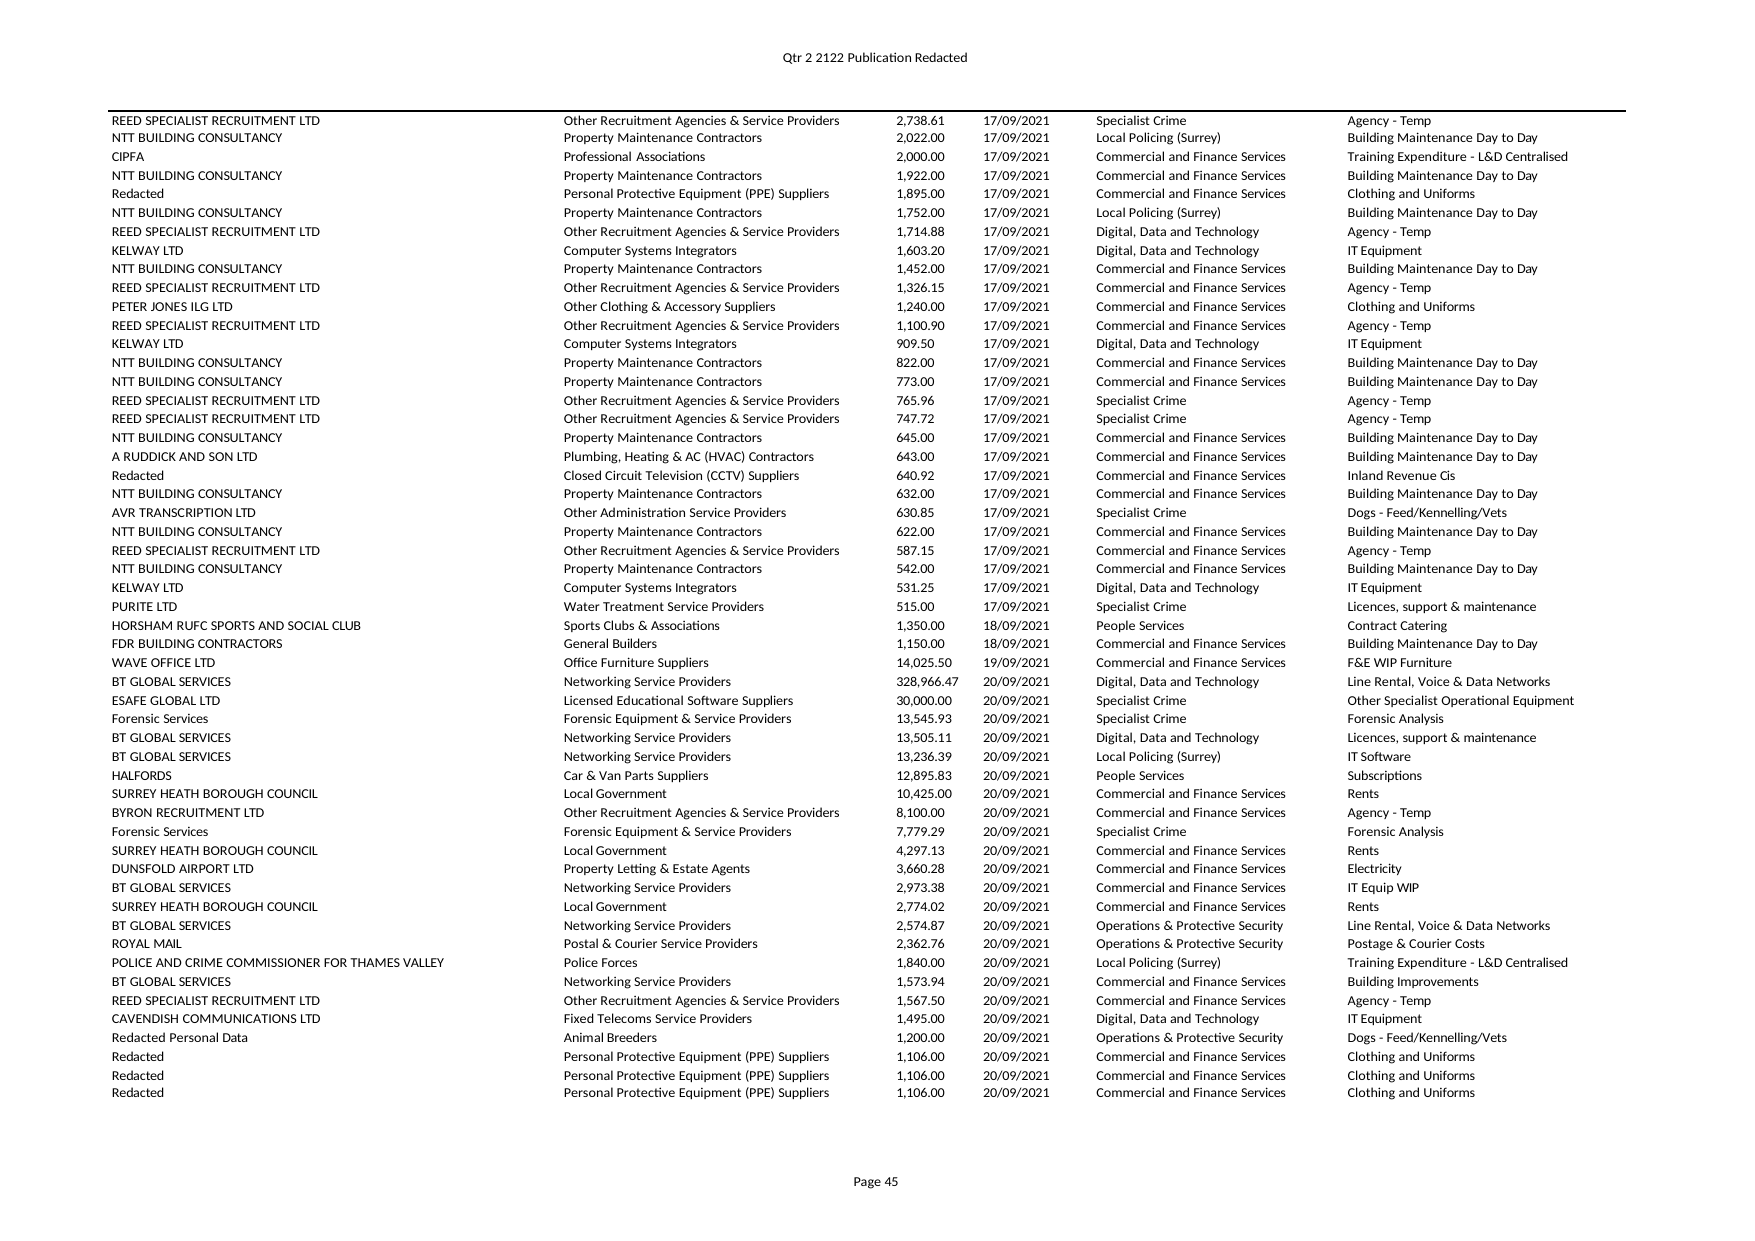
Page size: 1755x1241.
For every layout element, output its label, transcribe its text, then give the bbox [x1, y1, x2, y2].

table_cell Property Maintenance Contractors [560, 486, 892, 504]
table_cell KELWAY LTD [108, 336, 560, 354]
table_cell 1,573.94 [893, 973, 979, 992]
table_cell Redacted [108, 1086, 560, 1102]
table_cell 542.00 [893, 561, 979, 579]
table_cell Specialist Crime [1093, 823, 1343, 842]
table_cell 17/09/2021 [979, 280, 1092, 298]
table_cell 17/09/2021 [979, 373, 1092, 392]
table_cell 20/09/2021 [979, 692, 1092, 711]
table_cell IT Software [1344, 748, 1626, 767]
table_cell Clothing and Uniforms [1344, 186, 1626, 204]
table_cell Agency - Temp [1344, 223, 1626, 242]
table_cell Building Maintenance Day to Day [1344, 486, 1626, 504]
table_cell 17/09/2021 [979, 561, 1092, 579]
table_cell Other Recruitment Agencies & Service Providers [560, 992, 892, 1011]
table_cell Subscriptions [1344, 767, 1626, 786]
table_cell 17/09/2021 [979, 186, 1092, 204]
table_cell Building Maintenance Day to Day [1344, 261, 1626, 279]
table_cell 17/09/2021 [979, 486, 1092, 504]
table_cell Rents [1344, 898, 1626, 917]
table_cell Police Forces [560, 955, 892, 973]
table_cell Commercial and Finance Services [1093, 992, 1343, 1011]
table_cell Specialist Crime [1093, 505, 1343, 523]
table_cell Building Improvements [1344, 973, 1626, 992]
table_cell Building Maintenance Day to Day [1344, 636, 1626, 654]
table_cell Plumbing, Heating & AC (HVAC) Contractors [560, 448, 892, 467]
table_cell 20/09/2021 [979, 992, 1092, 1011]
table_cell Dogs - Feed/Kennelling/Vets [1344, 1029, 1626, 1048]
table_cell BT GLOBAL SERVICES [108, 917, 560, 936]
table_cell 13,545.93 [893, 711, 979, 729]
table_cell 747.72 [893, 411, 979, 429]
table_cell 643.00 [893, 448, 979, 467]
table_cell Licences, support & maintenance [1344, 598, 1626, 617]
table_cell 328,966.47 [893, 673, 979, 692]
table_cell Office Furniture Suppliers [560, 655, 892, 673]
table_cell 822.00 [893, 355, 979, 373]
table_cell NTT BUILDING CONSULTANCY [108, 205, 560, 223]
table_cell 2,000.00 [893, 148, 979, 167]
table_cell REED SPECIALIST RECRUITMENT LTD [108, 392, 560, 411]
table_cell Commercial and Finance Services [1093, 786, 1343, 804]
table_cell Specialist Crime [1093, 598, 1343, 617]
table_cell 17/09/2021 [979, 112, 1092, 129]
table_cell Line Rental, Voice & Data Networks [1344, 673, 1626, 692]
table_cell 1,200.00 [893, 1029, 979, 1048]
table_cell Other Recruitment Agencies & Service Providers [560, 805, 892, 823]
table_cell Redacted [108, 467, 560, 486]
table_cell Operations & Protective Security [1093, 917, 1343, 936]
table_cell Line Rental, Voice & Data Networks [1344, 917, 1626, 936]
table_cell Computer Systems Integrators [560, 336, 892, 354]
table_cell Forensic Services [108, 711, 560, 729]
table_cell Car & Van Parts Suppliers [560, 767, 892, 786]
table_cell Sports Clubs & Associations [560, 617, 892, 636]
table_cell Digital, Data and Technology [1093, 580, 1343, 598]
table_cell 645.00 [893, 430, 979, 448]
table_cell Commercial and Finance Services [1093, 805, 1343, 823]
table_cell Commercial and Finance Services [1093, 298, 1343, 317]
table_cell 20/09/2021 [979, 880, 1092, 898]
table_cell BYRON RECRUITMENT LTD [108, 805, 560, 823]
table_cell 13,505.11 [893, 730, 979, 748]
table_cell Commercial and Finance Services [1093, 261, 1343, 279]
table_cell IT Equip WIP [1344, 880, 1626, 898]
table_cell 17/09/2021 [979, 223, 1092, 242]
table_cell 14,025.50 [893, 655, 979, 673]
table_cell 1,452.00 [893, 261, 979, 279]
table_cell 17/09/2021 [979, 411, 1092, 429]
table_cell 20/09/2021 [979, 936, 1092, 954]
table_cell 19/09/2021 [979, 655, 1092, 673]
table_cell Forensic Analysis [1344, 711, 1626, 729]
table_cell 20/09/2021 [979, 1011, 1092, 1029]
table_cell Operations & Protective Security [1093, 1029, 1343, 1048]
table_cell HORSHAM RUFC SPORTS AND SOCIAL CLUB [108, 617, 560, 636]
table_cell Commercial and Finance Services [1093, 280, 1343, 298]
table_cell Property Maintenance Contractors [560, 205, 892, 223]
table_cell Commercial and Finance Services [1093, 467, 1343, 486]
table_cell 17/09/2021 [979, 205, 1092, 223]
table_cell Property Maintenance Contractors [560, 523, 892, 542]
table_cell Clothing and Uniforms [1344, 1086, 1626, 1102]
table_cell Computer Systems Integrators [560, 580, 892, 598]
table_cell Forensic Services [108, 823, 560, 842]
table_cell 17/09/2021 [979, 355, 1092, 373]
table_cell General Builders [560, 636, 892, 654]
table_cell NTT BUILDING CONSULTANCY [108, 486, 560, 504]
table_cell Postage & Courier Costs [1344, 936, 1626, 954]
table_cell REED SPECIALIST RECRUITMENT LTD [108, 542, 560, 561]
table_cell 1,100.90 [893, 317, 979, 336]
table_cell 10,425.00 [893, 786, 979, 804]
table_cell 909.50 [893, 336, 979, 354]
table_cell Redacted Personal Data [108, 1029, 560, 1048]
table_cell Building Maintenance Day to Day [1344, 130, 1626, 148]
table_cell Clothing and Uniforms [1344, 298, 1626, 317]
table_cell Postal & Courier Service Providers [560, 936, 892, 954]
table_cell Agency - Temp [1344, 805, 1626, 823]
table_cell 17/09/2021 [979, 505, 1092, 523]
table_cell 630.85 [893, 505, 979, 523]
table_cell Digital, Data and Technology [1093, 242, 1343, 261]
table_cell Local Government [560, 842, 892, 861]
table_cell CIPFA [108, 148, 560, 167]
table_cell Specialist Crime [1093, 411, 1343, 429]
table_cell Other Recruitment Agencies & Service Providers [560, 317, 892, 336]
table_cell Digital, Data and Technology [1093, 673, 1343, 692]
table_cell 1,106.00 [893, 1067, 979, 1086]
table_cell 20/09/2021 [979, 842, 1092, 861]
table_cell Local Policing (Surrey) [1093, 955, 1343, 973]
table_cell Local Policing (Surrey) [1093, 748, 1343, 767]
table_cell Licensed Educational Software Suppliers [560, 692, 892, 711]
table_cell Professional Associations [560, 148, 892, 167]
table_cell 1,895.00 [893, 186, 979, 204]
table_cell Digital, Data and Technology [1093, 1011, 1343, 1029]
table_cell 17/09/2021 [979, 130, 1092, 148]
table_cell 20/09/2021 [979, 730, 1092, 748]
table_cell Property Letting & Estate Agents [560, 861, 892, 879]
table_cell Property Maintenance Contractors [560, 561, 892, 579]
table_cell 7,779.29 [893, 823, 979, 842]
table_cell Agency - Temp [1344, 112, 1626, 129]
table_cell Redacted [108, 1048, 560, 1067]
table_cell 17/09/2021 [979, 467, 1092, 486]
table_cell CAVENDISH COMMUNICATIONS LTD [108, 1011, 560, 1029]
table_cell 1,350.00 [893, 617, 979, 636]
table_cell KELWAY LTD [108, 242, 560, 261]
table_cell 622.00 [893, 523, 979, 542]
table_cell Other Recruitment Agencies & Service Providers [560, 280, 892, 298]
table_cell 765.96 [893, 392, 979, 411]
table_cell BT GLOBAL SERVICES [108, 730, 560, 748]
table_cell Networking Service Providers [560, 748, 892, 767]
table_cell Digital, Data and Technology [1093, 730, 1343, 748]
table_cell 2,574.87 [893, 917, 979, 936]
table_cell 531.25 [893, 580, 979, 598]
table_cell Dogs - Feed/Kennelling/Vets [1344, 505, 1626, 523]
table_cell 587.15 [893, 542, 979, 561]
table_cell 20/09/2021 [979, 973, 1092, 992]
table_cell 13,236.39 [893, 748, 979, 767]
table_cell Redacted [108, 1067, 560, 1086]
table_cell Closed Circuit Television (CCTV) Suppliers [560, 467, 892, 486]
table_cell People Services [1093, 767, 1343, 786]
table_cell Commercial and Finance Services [1093, 561, 1343, 579]
table_cell Digital, Data and Technology [1093, 223, 1343, 242]
table_cell Rents [1344, 842, 1626, 861]
table_cell IT Equipment [1344, 580, 1626, 598]
table_cell POLICE AND CRIME COMMISSIONER FOR THAMES VALLEY [108, 955, 560, 973]
table_cell Building Maintenance Day to Day [1344, 561, 1626, 579]
table_cell 1,714.88 [893, 223, 979, 242]
table_cell Personal Protective Equipment (PPE) Suppliers [560, 1067, 892, 1086]
table_cell 1,840.00 [893, 955, 979, 973]
table_cell Commercial and Finance Services [1093, 355, 1343, 373]
table_cell Specialist Crime [1093, 692, 1343, 711]
table_cell Commercial and Finance Services [1093, 842, 1343, 861]
table_cell Commercial and Finance Services [1093, 1048, 1343, 1067]
table_cell 20/09/2021 [979, 823, 1092, 842]
table_cell Other Specialist Operational Equipment [1344, 692, 1626, 711]
table_cell 8,100.00 [893, 805, 979, 823]
table_cell Agency - Temp [1344, 317, 1626, 336]
table_cell Other Recruitment Agencies & Service Providers [560, 392, 892, 411]
table_cell NTT BUILDING CONSULTANCY [108, 355, 560, 373]
table_cell Inland Revenue Cis [1344, 467, 1626, 486]
table_cell Specialist Crime [1093, 112, 1343, 129]
table_cell NTT BUILDING CONSULTANCY [108, 561, 560, 579]
table_cell 20/09/2021 [979, 1048, 1092, 1067]
table_cell Networking Service Providers [560, 730, 892, 748]
table_cell 20/09/2021 [979, 861, 1092, 879]
table_cell F&E WIP Furniture [1344, 655, 1626, 673]
table_cell Other Recruitment Agencies & Service Providers [560, 112, 892, 129]
table_cell Digital, Data and Technology [1093, 336, 1343, 354]
table_cell 1,326.15 [893, 280, 979, 298]
table_cell 30,000.00 [893, 692, 979, 711]
table_cell Commercial and Finance Services [1093, 655, 1343, 673]
table_cell 17/09/2021 [979, 430, 1092, 448]
table_cell 17/09/2021 [979, 167, 1092, 186]
table_cell 20/09/2021 [979, 917, 1092, 936]
table_cell REED SPECIALIST RECRUITMENT LTD [108, 992, 560, 1011]
table_cell Building Maintenance Day to Day [1344, 373, 1626, 392]
table_cell SURREY HEATH BOROUGH COUNCIL [108, 898, 560, 917]
table_cell Animal Breeders [560, 1029, 892, 1048]
table_cell Commercial and Finance Services [1093, 148, 1343, 167]
table_cell Commercial and Finance Services [1093, 486, 1343, 504]
table_cell Forensic Equipment & Service Providers [560, 711, 892, 729]
table_cell Property Maintenance Contractors [560, 167, 892, 186]
table_cell NTT BUILDING CONSULTANCY [108, 523, 560, 542]
table_cell Commercial and Finance Services [1093, 430, 1343, 448]
table_cell Computer Systems Integrators [560, 242, 892, 261]
table_cell BT GLOBAL SERVICES [108, 880, 560, 898]
table_cell Building Maintenance Day to Day [1344, 430, 1626, 448]
table_cell Networking Service Providers [560, 973, 892, 992]
table_cell Training Expenditure - L&D Centralised [1344, 955, 1626, 973]
table_cell Property Maintenance Contractors [560, 373, 892, 392]
table_cell 1,106.00 [893, 1086, 979, 1102]
table_cell Clothing and Uniforms [1344, 1067, 1626, 1086]
table_cell 17/09/2021 [979, 261, 1092, 279]
table_cell Specialist Crime [1093, 711, 1343, 729]
table_cell Local Government [560, 898, 892, 917]
table_cell 12,895.83 [893, 767, 979, 786]
table_cell Commercial and Finance Services [1093, 448, 1343, 467]
table_cell 17/09/2021 [979, 148, 1092, 167]
table_cell 20/09/2021 [979, 673, 1092, 692]
table_cell Redacted [108, 186, 560, 204]
table_cell 1,603.20 [893, 242, 979, 261]
table_cell Commercial and Finance Services [1093, 636, 1343, 654]
table_cell 17/09/2021 [979, 392, 1092, 411]
table_cell NTT BUILDING CONSULTANCY [108, 130, 560, 148]
table_cell 1,567.50 [893, 992, 979, 1011]
table_cell 1,752.00 [893, 205, 979, 223]
table_cell Training Expenditure - L&D Centralised [1344, 148, 1626, 167]
table_cell Building Maintenance Day to Day [1344, 167, 1626, 186]
table_cell Commercial and Finance Services [1093, 898, 1343, 917]
table_cell DUNSFOLD AIRPORT LTD [108, 861, 560, 879]
table_cell PURITE LTD [108, 598, 560, 617]
table_cell 1,106.00 [893, 1048, 979, 1067]
table_cell REED SPECIALIST RECRUITMENT LTD [108, 317, 560, 336]
table_cell Networking Service Providers [560, 917, 892, 936]
table_cell 2,022.00 [893, 130, 979, 148]
table_cell 18/09/2021 [979, 636, 1092, 654]
table_cell 17/09/2021 [979, 542, 1092, 561]
table_cell AVR TRANSCRIPTION LTD [108, 505, 560, 523]
table_cell Clothing and Uniforms [1344, 1048, 1626, 1067]
table_cell 17/09/2021 [979, 523, 1092, 542]
table_cell Operations & Protective Security [1093, 936, 1343, 954]
table_cell Agency - Temp [1344, 542, 1626, 561]
table_cell BT GLOBAL SERVICES [108, 973, 560, 992]
table_cell 17/09/2021 [979, 448, 1092, 467]
table_cell Commercial and Finance Services [1093, 317, 1343, 336]
table_cell Property Maintenance Contractors [560, 430, 892, 448]
table_cell 2,973.38 [893, 880, 979, 898]
table_cell Local Policing (Surrey) [1093, 130, 1343, 148]
table_cell 3,660.28 [893, 861, 979, 879]
table_cell Building Maintenance Day to Day [1344, 523, 1626, 542]
table_cell 20/09/2021 [979, 1086, 1092, 1102]
table_cell BT GLOBAL SERVICES [108, 748, 560, 767]
table_cell FDR BUILDING CONTRACTORS [108, 636, 560, 654]
table_cell 20/09/2021 [979, 955, 1092, 973]
table_cell WAVE OFFICE LTD [108, 655, 560, 673]
table_cell 20/09/2021 [979, 786, 1092, 804]
table_cell PETER JONES ILG LTD [108, 298, 560, 317]
table_cell 2,362.76 [893, 936, 979, 954]
table_cell Personal Protective Equipment (PPE) Suppliers [560, 1048, 892, 1067]
table_cell REED SPECIALIST RECRUITMENT LTD [108, 112, 560, 129]
table_cell Property Maintenance Contractors [560, 130, 892, 148]
table_cell 640.92 [893, 467, 979, 486]
table_cell Property Maintenance Contractors [560, 355, 892, 373]
table_cell 4,297.13 [893, 842, 979, 861]
table_cell People Services [1093, 617, 1343, 636]
table_cell Other Recruitment Agencies & Service Providers [560, 411, 892, 429]
table_cell Forensic Analysis [1344, 823, 1626, 842]
table_cell Agency - Temp [1344, 280, 1626, 298]
table_cell Commercial and Finance Services [1093, 861, 1343, 879]
table_cell Commercial and Finance Services [1093, 373, 1343, 392]
table_cell 20/09/2021 [979, 898, 1092, 917]
table_cell 1,922.00 [893, 167, 979, 186]
table_cell BT GLOBAL SERVICES [108, 673, 560, 692]
table_cell 17/09/2021 [979, 242, 1092, 261]
table_cell 773.00 [893, 373, 979, 392]
table_cell Networking Service Providers [560, 673, 892, 692]
table_cell IT Equipment [1344, 1011, 1626, 1029]
table_cell 17/09/2021 [979, 580, 1092, 598]
table_cell ROYAL MAIL [108, 936, 560, 954]
table_cell IT Equipment [1344, 336, 1626, 354]
table_cell Contract Catering [1344, 617, 1626, 636]
table_cell 20/09/2021 [979, 711, 1092, 729]
table_cell Agency - Temp [1344, 392, 1626, 411]
table_cell Commercial and Finance Services [1093, 1086, 1343, 1102]
table_cell Commercial and Finance Services [1093, 523, 1343, 542]
table_cell Agency - Temp [1344, 411, 1626, 429]
table_cell Local Policing (Surrey) [1093, 205, 1343, 223]
table_cell Electricity [1344, 861, 1626, 879]
table_cell Personal Protective Equipment (PPE) Suppliers [560, 1086, 892, 1102]
table_cell Property Maintenance Contractors [560, 261, 892, 279]
table_cell Personal Protective Equipment (PPE) Suppliers [560, 186, 892, 204]
table_cell Commercial and Finance Services [1093, 973, 1343, 992]
table_cell Building Maintenance Day to Day [1344, 355, 1626, 373]
table_cell NTT BUILDING CONSULTANCY [108, 261, 560, 279]
table_cell 20/09/2021 [979, 1029, 1092, 1048]
table_cell Water Treatment Service Providers [560, 598, 892, 617]
table_cell Specialist Crime [1093, 392, 1343, 411]
table_cell Forensic Equipment & Service Providers [560, 823, 892, 842]
table_cell 2,738.61 [893, 112, 979, 129]
table_cell NTT BUILDING CONSULTANCY [108, 430, 560, 448]
table_cell Commercial and Finance Services [1093, 880, 1343, 898]
table_cell Building Maintenance Day to Day [1344, 205, 1626, 223]
table_cell Commercial and Finance Services [1093, 186, 1343, 204]
table_cell 20/09/2021 [979, 767, 1092, 786]
table_cell Other Administration Service Providers [560, 505, 892, 523]
table_cell NTT BUILDING CONSULTANCY [108, 167, 560, 186]
table_cell 20/09/2021 [979, 748, 1092, 767]
table_cell Commercial and Finance Services [1093, 167, 1343, 186]
table_cell REED SPECIALIST RECRUITMENT LTD [108, 411, 560, 429]
table_cell Agency - Temp [1344, 992, 1626, 1011]
table_cell Other Clothing & Accessory Suppliers [560, 298, 892, 317]
table_cell Networking Service Providers [560, 880, 892, 898]
table_cell Fixed Telecoms Service Providers [560, 1011, 892, 1029]
table_cell 17/09/2021 [979, 298, 1092, 317]
table_cell Commercial and Finance Services [1093, 1067, 1343, 1086]
table_cell SURREY HEATH BOROUGH COUNCIL [108, 842, 560, 861]
table_cell REED SPECIALIST RECRUITMENT LTD [108, 223, 560, 242]
table_cell 17/09/2021 [979, 598, 1092, 617]
table_cell A RUDDICK AND SON LTD [108, 448, 560, 467]
table_cell Other Recruitment Agencies & Service Providers [560, 223, 892, 242]
table_cell 1,495.00 [893, 1011, 979, 1029]
table_cell IT Equipment [1344, 242, 1626, 261]
table_cell NTT BUILDING CONSULTANCY [108, 373, 560, 392]
table_cell 1,150.00 [893, 636, 979, 654]
table_cell Licences, support & maintenance [1344, 730, 1626, 748]
table_cell Building Maintenance Day to Day [1344, 448, 1626, 467]
table_cell 1,240.00 [893, 298, 979, 317]
table_cell SURREY HEATH BOROUGH COUNCIL [108, 786, 560, 804]
table_cell 632.00 [893, 486, 979, 504]
table_cell Other Recruitment Agencies & Service Providers [560, 542, 892, 561]
table_cell Rents [1344, 786, 1626, 804]
table_cell 17/09/2021 [979, 317, 1092, 336]
table_cell HALFORDS [108, 767, 560, 786]
table_cell Local Government [560, 786, 892, 804]
table_cell 2,774.02 [893, 898, 979, 917]
table_cell 18/09/2021 [979, 617, 1092, 636]
table_cell 20/09/2021 [979, 805, 1092, 823]
table_cell 17/09/2021 [979, 336, 1092, 354]
table_cell Commercial and Finance Services [1093, 542, 1343, 561]
table_cell ESAFE GLOBAL LTD [108, 692, 560, 711]
table_cell 20/09/2021 [979, 1067, 1092, 1086]
table_cell REED SPECIALIST RECRUITMENT LTD [108, 280, 560, 298]
table_cell KELWAY LTD [108, 580, 560, 598]
table_cell 515.00 [893, 598, 979, 617]
